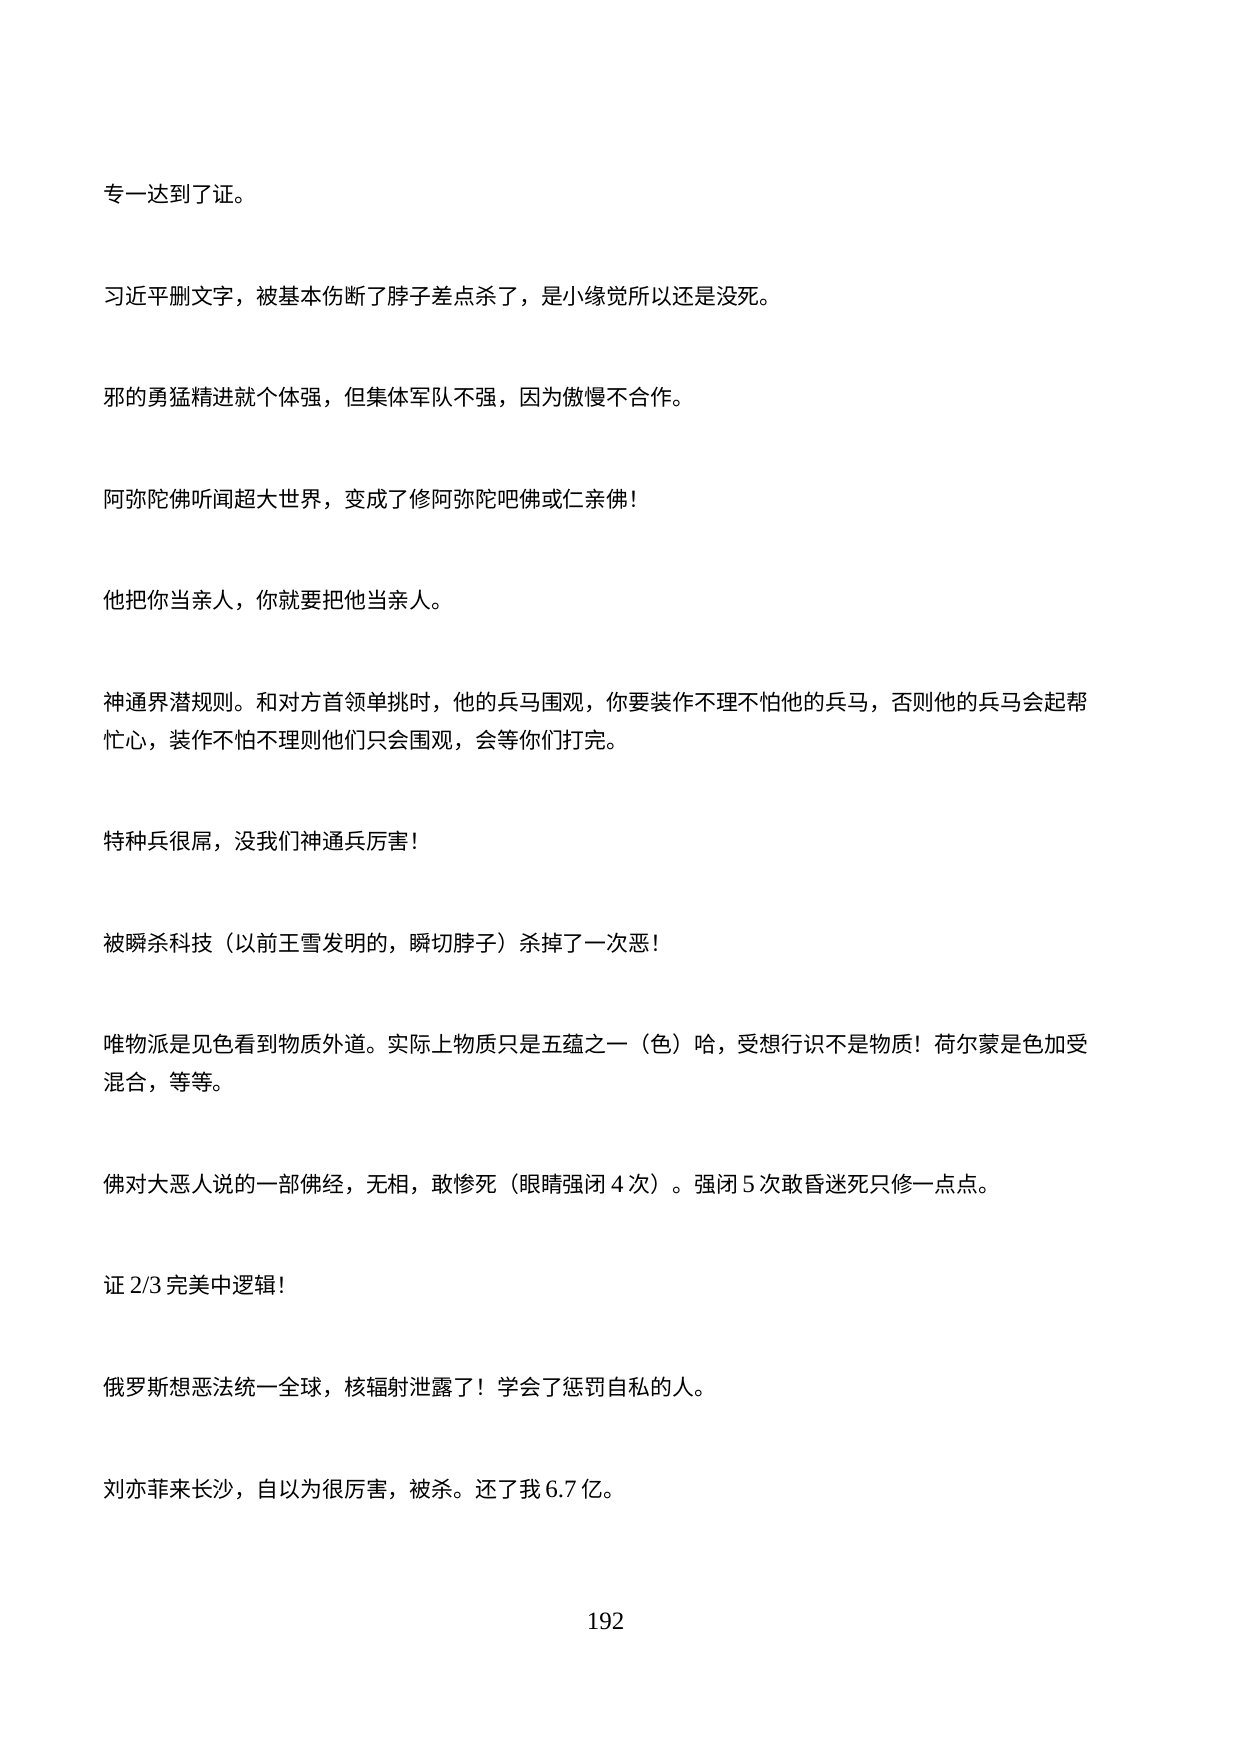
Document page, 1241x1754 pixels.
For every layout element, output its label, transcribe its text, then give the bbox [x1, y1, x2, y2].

text 邪的勇猛精进就个体强，但集体军队不强，因为傲慢不合作。 [103, 380, 1107, 412]
text 被瞬杀科技（以前王雪发明的，瞬切脖子）杀掉了一次恶！ [103, 926, 1107, 958]
text 俄罗斯想恶法统一全球，核辐射泄露了！学会了惩罚自私的人。 [103, 1370, 1107, 1402]
text 习近平删文字，被基本伤断了脖子差点杀了，是小缘觉所以还是没死。 [103, 279, 1107, 310]
text 证2/3完美中逻辑！ [103, 1268, 1107, 1300]
text 阿弥陀佛听闻超大世界，变成了修阿弥陀吧佛或仁亲佛！ [103, 482, 1107, 513]
text 神通界潜规则。和对方首领单挑时，他的兵马围观，你要装作不理不怕他的兵马，否则他的兵马会起帮忙心，装作不怕不理则他们只会围观，会等你们打完。 [103, 685, 1107, 754]
text 唯物派是见色看到物质外道。实际上物质只是五蕴之一（色）哈，受想行识不是物质！荷尔蒙是色加受混合，等等。 [103, 1027, 1107, 1097]
text 佛对大恶人说的一部佛经，无相，敢惨死（眼睛强闭4次）。强闭5次敢昏迷死只修一点点。 [103, 1167, 1107, 1199]
text 专一达到了证。 [103, 177, 1107, 209]
text 特种兵很屌，没我们神通兵厉害！ [103, 824, 1107, 856]
text 刘亦菲来长沙，自以为很厉害，被杀。还了我6.7亿。 [103, 1472, 1107, 1503]
text 他把你当亲人，你就要把他当亲人。 [103, 583, 1107, 615]
